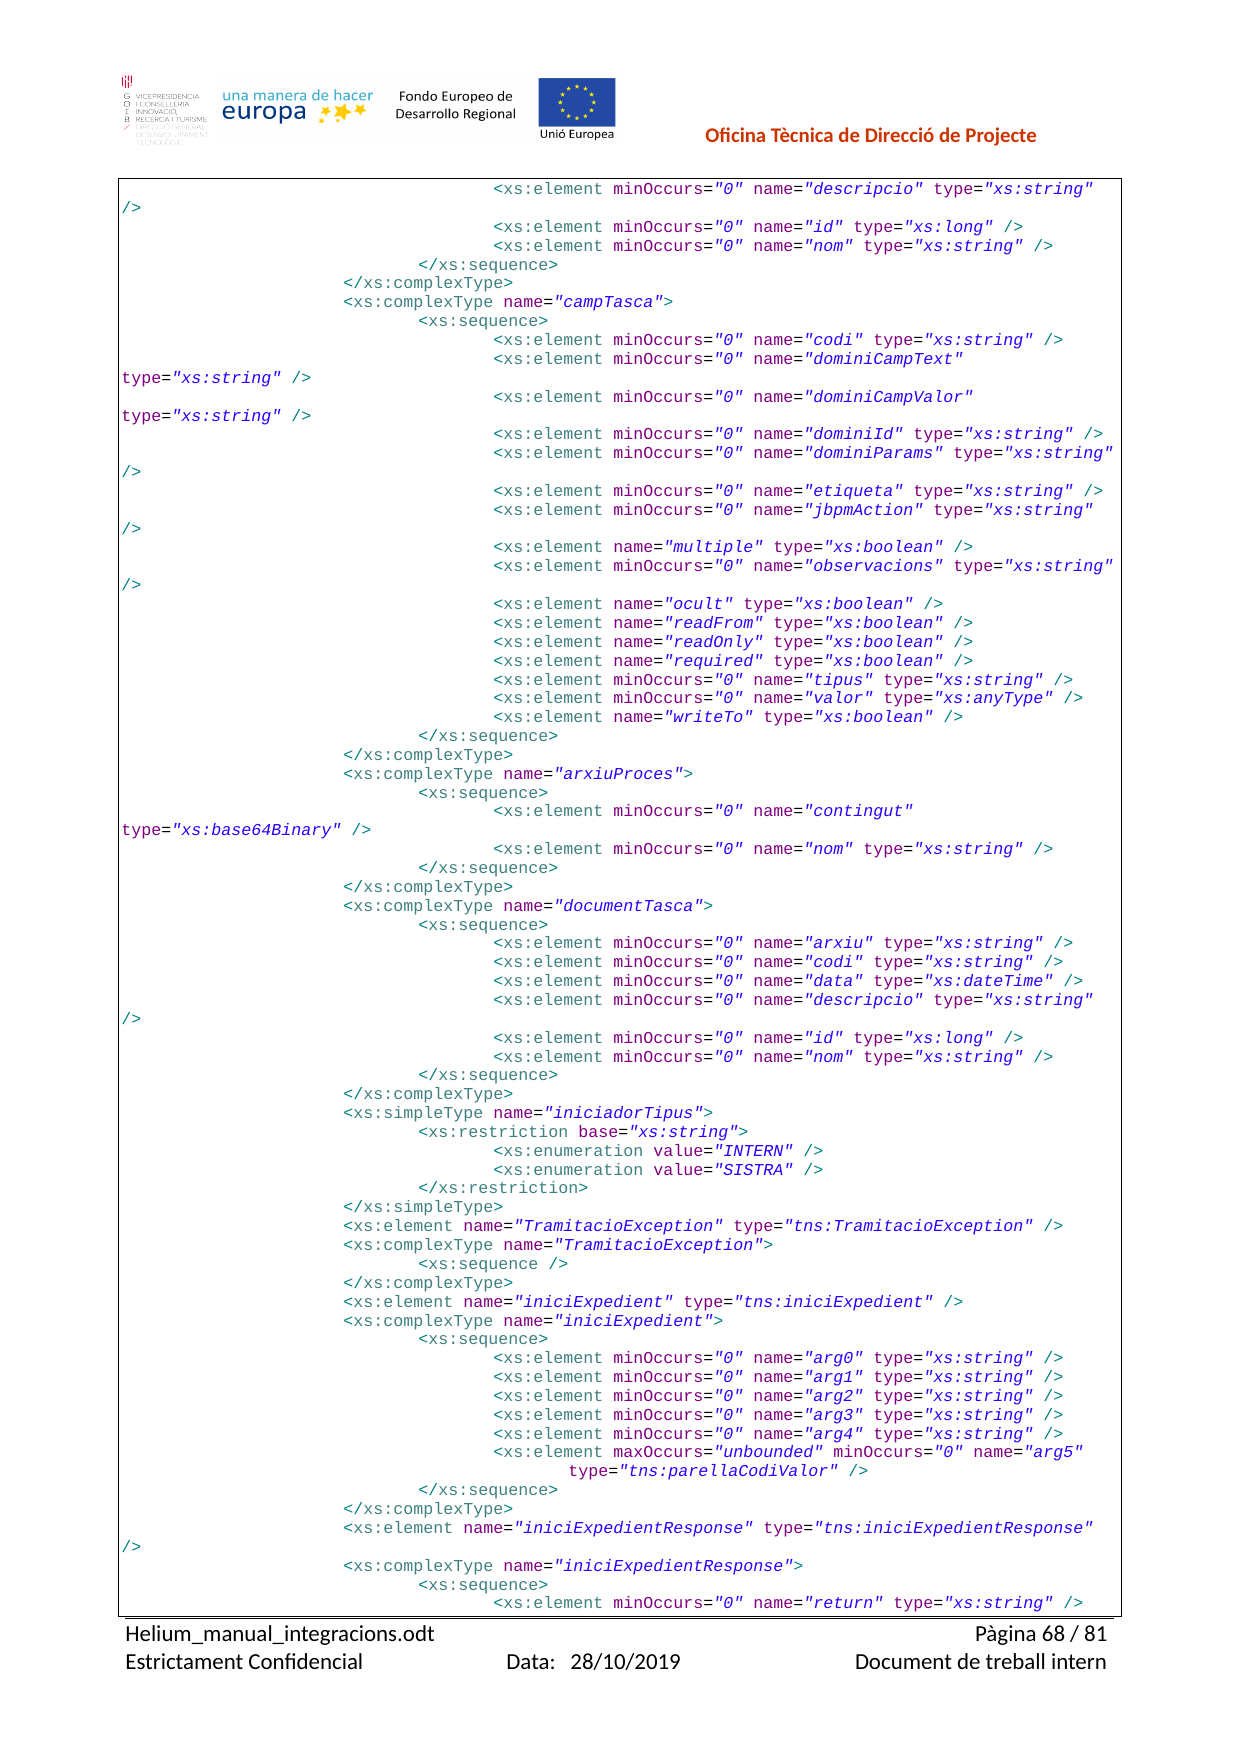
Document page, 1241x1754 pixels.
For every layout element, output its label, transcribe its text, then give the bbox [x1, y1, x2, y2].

text </xs:complexType> [119, 875, 1121, 894]
text <xs:enumeration value="SISTRA" /> [119, 1158, 1121, 1177]
text <xs:element minOccurs="0" name="valor" type="xs:anyType" /> [119, 687, 1121, 706]
text <xs:sequence> [119, 310, 1121, 328]
text <xs:element name="readFrom" type="xs:boolean" /> [119, 611, 1121, 630]
text <xs:element minOccurs="0" name="arg2" type="xs:string" /> [119, 1384, 1121, 1403]
text <xs:element name="iniciExpedient" type="tns:iniciExpedient" /> [119, 1290, 1121, 1309]
text <xs:sequence /> [119, 1252, 1121, 1271]
text <xs:complexType name="iniciExpedientResponse"> [119, 1554, 1121, 1573]
text <xs:element minOccurs="0" name="data" type="xs:dateTime" /> [119, 969, 1121, 988]
text <xs:element minOccurs="0" name="codi" type="xs:string" /> [119, 328, 1121, 347]
text <xs:element maxOccurs="unbounded" minOccurs="0" name="arg5" [119, 1441, 1121, 1460]
text <xs:complexType name="arxiuProces"> [119, 762, 1121, 781]
text <xs:element minOccurs="0" name="arg1" type="xs:string" /> [119, 1366, 1121, 1384]
text <xs:element minOccurs="0" name="tipus" type="xs:string" /> [119, 668, 1121, 687]
text </xs:sequence> [119, 724, 1121, 743]
text <xs:element minOccurs="0" name="observacions" type="xs:string" /> [119, 555, 1121, 592]
text <xs:complexType name="TramitacioException"> [119, 1233, 1121, 1252]
text </xs:sequence> [119, 1064, 1121, 1083]
text <xs:complexType name="campTasca"> [119, 291, 1121, 310]
text <xs:element minOccurs="0" name="descripcio" type="xs:string" /> [119, 179, 1121, 215]
text <xs:element name="writeTo" type="xs:boolean" /> [119, 706, 1121, 724]
text <xs:element name="iniciExpedientResponse" type="tns:iniciExpedientResponse" /> [119, 1516, 1121, 1554]
text <xs:element name="required" type="xs:boolean" /> [119, 649, 1121, 668]
text <xs:complexType name="documentTasca"> [119, 894, 1121, 913]
text <xs:element name="TramitacioException" type="tns:TramitacioException" /> [119, 1215, 1121, 1233]
text <xs:element minOccurs="0" name="codi" type="xs:string" /> [119, 951, 1121, 969]
text <xs:element minOccurs="0" name="etiqueta" type="xs:string" /> [119, 479, 1121, 498]
text </xs:restriction> [119, 1177, 1121, 1196]
text <xs:element minOccurs="0" name="dominiId" type="xs:string" /> [119, 423, 1121, 442]
text <xs:element minOccurs="0" name="dominiCampValor" type="xs:string" /> [119, 385, 1121, 423]
text <xs:restriction base="xs:string"> [119, 1120, 1121, 1139]
text <xs:element minOccurs="0" name="arg0" type="xs:string" /> [119, 1347, 1121, 1366]
text <xs:element minOccurs="0" name="nom" type="xs:string" /> [119, 1045, 1121, 1064]
text <xs:sequence> [119, 913, 1121, 932]
text <xs:element minOccurs="0" name="id" type="xs:long" /> [119, 215, 1121, 234]
text </xs:sequence> [119, 1479, 1121, 1497]
text <xs:element minOccurs="0" name="dominiParams" type="xs:string" /> [119, 442, 1121, 479]
text type="tns:parellaCodiValor" /> [119, 1460, 1121, 1479]
text <xs:element minOccurs="0" name="id" type="xs:long" /> [119, 1026, 1121, 1045]
text </xs:complexType> [119, 1271, 1121, 1290]
text </xs:complexType> [119, 1497, 1121, 1516]
text <xs:element name="multiple" type="xs:boolean" /> [119, 536, 1121, 555]
text <xs:enumeration value="INTERN" /> [119, 1139, 1121, 1158]
text <xs:complexType name="iniciExpedient"> [119, 1309, 1121, 1328]
text </xs:sequence> [119, 253, 1121, 272]
text <xs:element minOccurs="0" name="nom" type="xs:string" /> [119, 234, 1121, 253]
text </xs:simpleType> [119, 1196, 1121, 1215]
picture [118, 73, 213, 147]
text <xs:sequence> [119, 781, 1121, 800]
text </xs:complexType> [119, 1083, 1121, 1102]
text <xs:element minOccurs="0" name="descripcio" type="xs:string" /> [119, 988, 1121, 1026]
text <xs:element name="ocult" type="xs:boolean" /> [119, 592, 1121, 611]
text <xs:element minOccurs="0" name="jbpmAction" type="xs:string" /> [119, 498, 1121, 536]
text <xs:sequence> [119, 1328, 1121, 1347]
text </xs:complexType> [119, 272, 1121, 291]
text </xs:complexType> [119, 743, 1121, 762]
text <xs:element minOccurs="0" name="contingut" type="xs:base64Binary" /> [119, 800, 1121, 838]
text <xs:element minOccurs="0" name="nom" type="xs:string" /> [119, 838, 1121, 856]
text <xs:element name="readOnly" type="xs:boolean" /> [119, 630, 1121, 649]
text <xs:element minOccurs="0" name="arxiu" type="xs:string" /> [119, 932, 1121, 951]
picture [219, 73, 621, 147]
text <xs:element minOccurs="0" name="return" type="xs:string" /> [119, 1592, 1121, 1616]
text <xs:element minOccurs="0" name="arg3" type="xs:string" /> [119, 1403, 1121, 1422]
text <xs:sequence> [119, 1573, 1121, 1592]
text </xs:sequence> [119, 856, 1121, 875]
text <xs:simpleType name="iniciadorTipus"> [119, 1102, 1121, 1120]
text <xs:element minOccurs="0" name="arg4" type="xs:string" /> [119, 1422, 1121, 1441]
text <xs:element minOccurs="0" name="dominiCampText" type="xs:string" /> [119, 347, 1121, 385]
